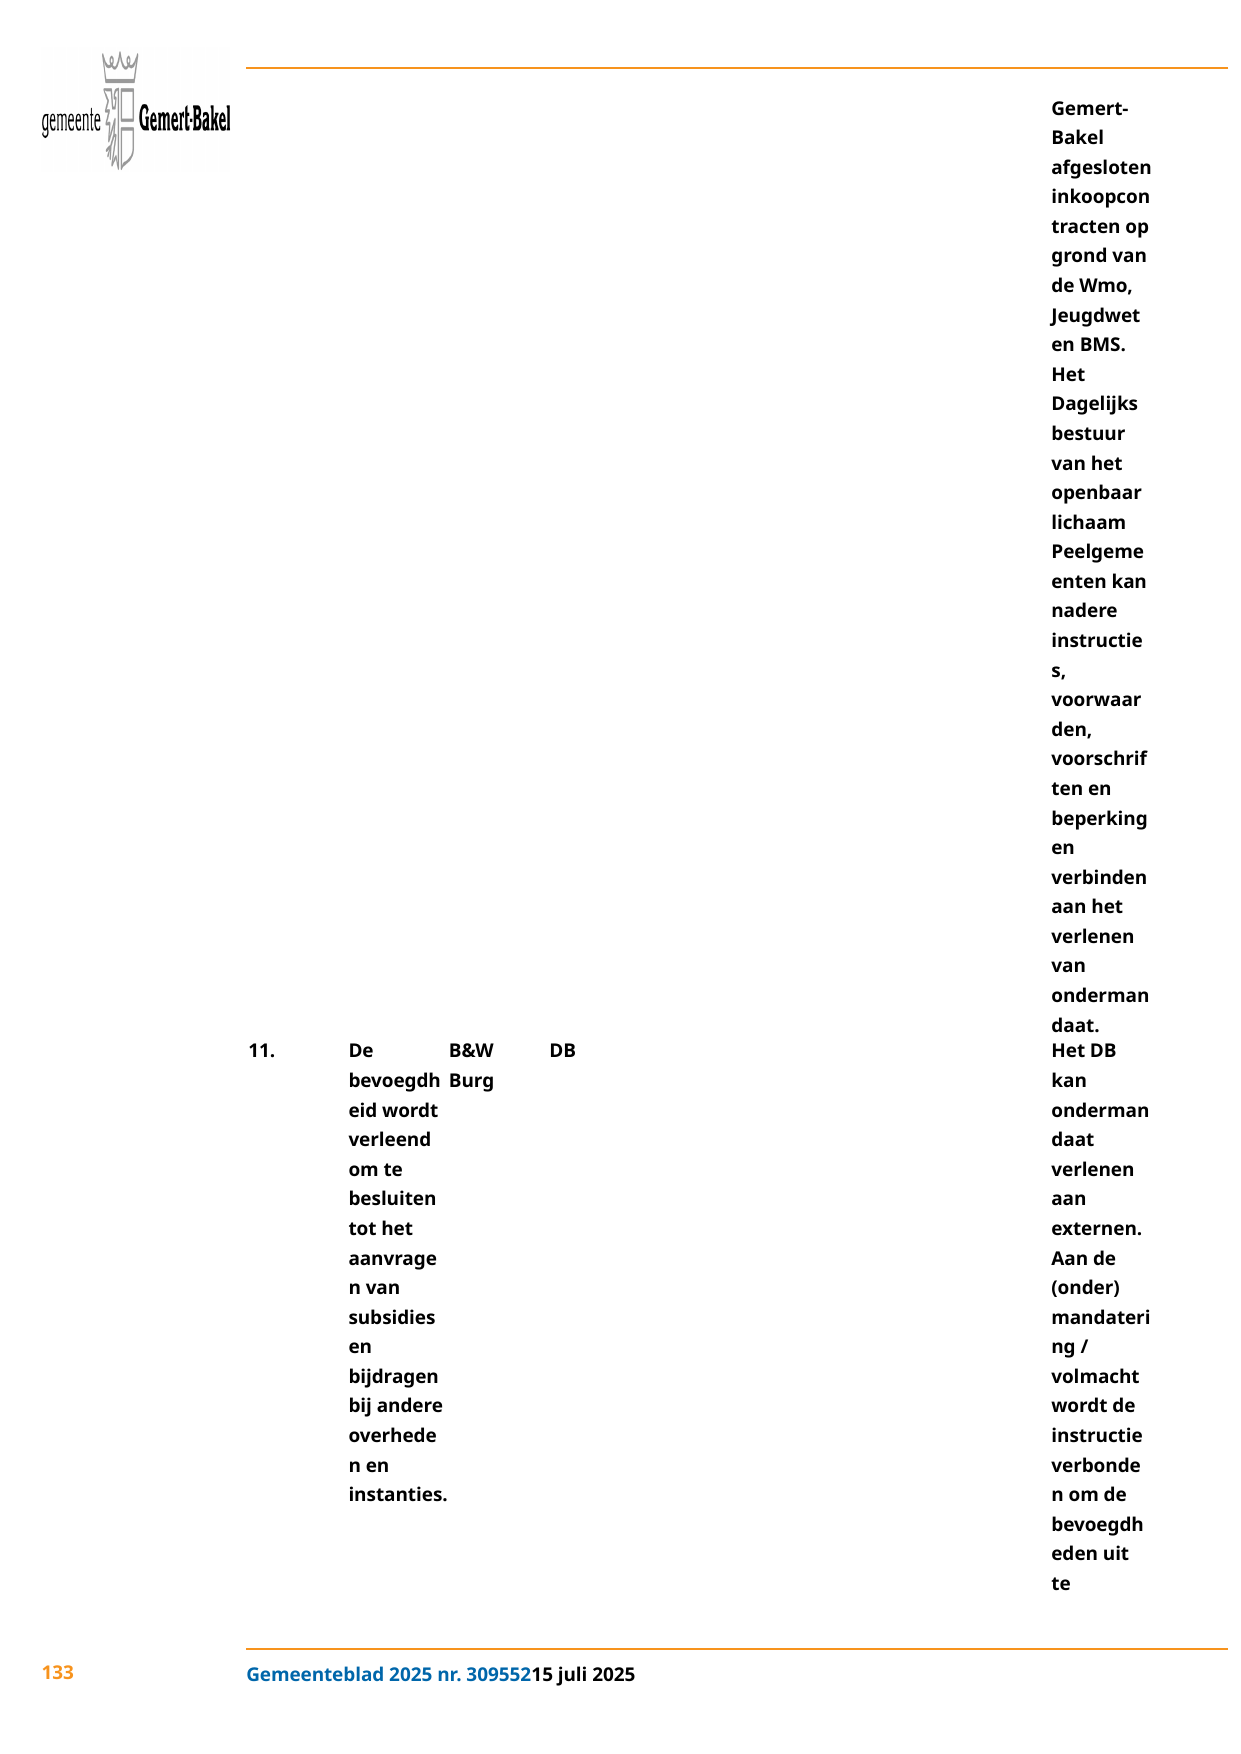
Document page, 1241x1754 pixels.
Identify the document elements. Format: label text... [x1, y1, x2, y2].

table_cell [549, 95, 649, 1038]
table_cell [348, 95, 449, 1038]
table_cell 11. [248, 1038, 348, 1596]
table_cell De bevoegdheid wordt verleend om te besluiten tot het aanvragen van subsidies en bijdragen bij andere overheden en instanties. [348, 1038, 449, 1596]
table_cell [850, 1038, 951, 1596]
table_cell [750, 95, 850, 1038]
table_cell [248, 95, 348, 1038]
table_cell [650, 95, 750, 1038]
table_cell [951, 1038, 1051, 1596]
table_cell Gemert-Bakel afgesloten inkoopcontracten op grond van de Wmo, Jeugdwet en BMS. Het Dagelijks bestuur van het openbaar lichaam Peelgemeenten kan nadere instructies, voorwaarden, voorschriften en beperkingen verbinden aan het verlenen van ondermandaat. [1051, 95, 1152, 1038]
table_cell Het DB kan ondermandaat verlenen aan externen. Aan de (onder) mandatering / volmacht wordt de instructie verbonden om de bevoegdheden uit te [1051, 1038, 1152, 1596]
table_cell [850, 95, 951, 1038]
table_cell DB [549, 1038, 649, 1596]
table_cell B&W Burg [449, 1038, 549, 1596]
table_cell [951, 95, 1051, 1038]
table_cell [449, 95, 549, 1038]
table_cell [650, 1038, 750, 1596]
picture [41, 47, 231, 172]
table_cell [750, 1038, 850, 1596]
